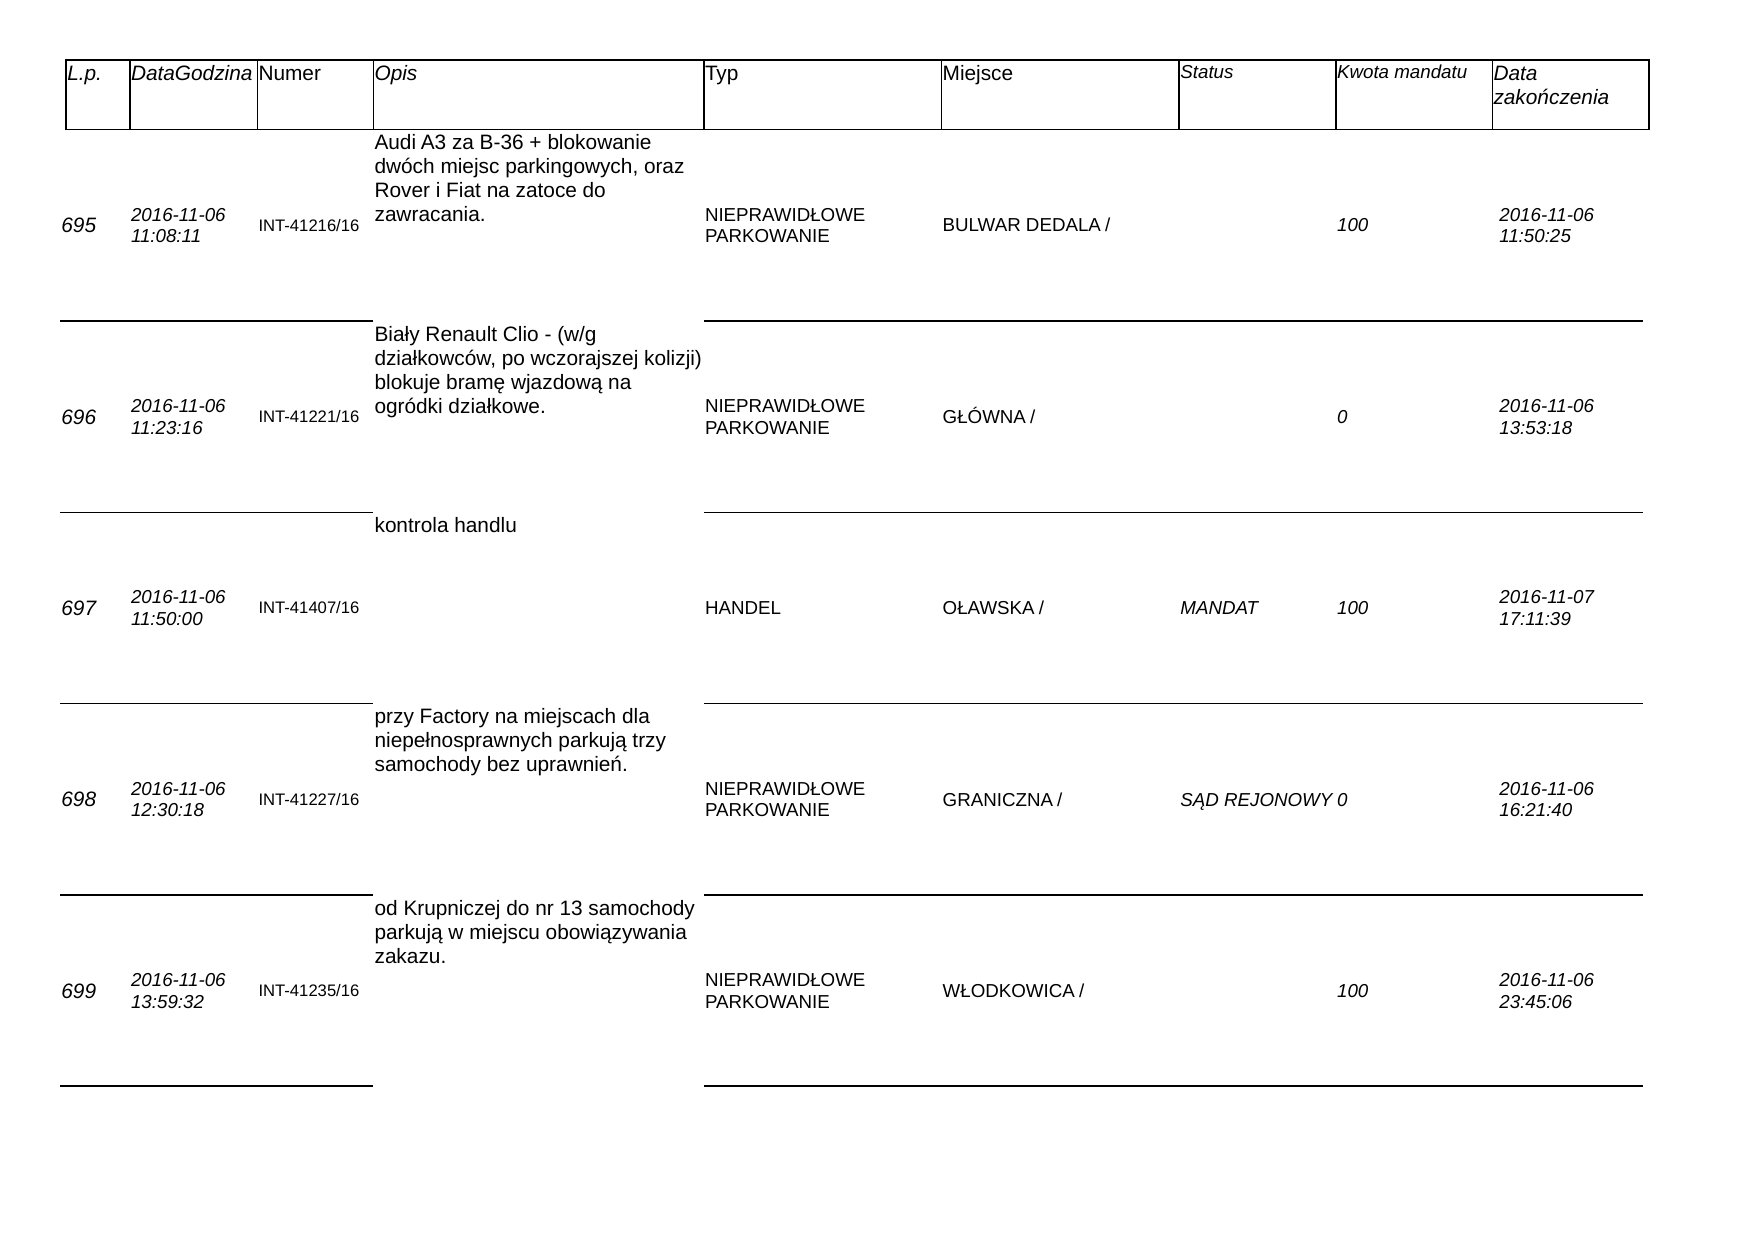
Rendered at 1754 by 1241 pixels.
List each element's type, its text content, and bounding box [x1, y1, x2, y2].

table_cell 695 [60, 129, 130, 320]
table_cell Biały Renault Clio - (w/g działkowców, po wczorajszej kolizji) blokuje bramę wjazdową na ogródki działkowe. [373, 320, 704, 511]
table_cell [1643, 511, 1649, 703]
table_cell HANDEL [704, 513, 941, 703]
table_cell NIEPRAWIDŁOWE PARKOWANIE [704, 704, 941, 894]
table_cell od Krupniczej do nr 13 samochody parkują w miejscu obowiązywania zakazu. [373, 894, 704, 1085]
table_cell [1179, 130, 1336, 320]
table_cell MANDAT [1179, 513, 1336, 703]
table_header Typ [705, 61, 941, 129]
table_header Opis [374, 61, 703, 129]
table_cell 2016-11-06 11:50:00 [130, 513, 257, 703]
table_cell 2016-11-06 11:08:11 [130, 130, 257, 320]
table_header [60, 59, 65, 129]
table_cell [1643, 894, 1649, 1085]
table_cell Audi A3 za B-36 + blokowanie dwóch miejsc parkingowych, oraz Rover i Fiat na zatoce do zawracania. [373, 130, 704, 320]
table_cell 2016-11-06 11:23:16 [130, 322, 257, 511]
table_cell 2016-11-06 12:30:18 [130, 704, 257, 894]
table_header L.p. [67, 61, 129, 129]
table_cell INT-41221/16 [257, 322, 373, 511]
table_cell 0 [1336, 704, 1498, 894]
table_cell 699 [60, 896, 130, 1085]
table_cell 2016-11-06 13:53:18 [1498, 322, 1643, 511]
table_cell GRANICZNA / [941, 704, 1179, 894]
table_cell 2016-11-07 17:11:39 [1498, 513, 1643, 703]
table_header Numer [258, 61, 373, 129]
table_cell INT-41407/16 [257, 513, 373, 703]
table_cell NIEPRAWIDŁOWE PARKOWANIE [704, 130, 941, 320]
table_cell 2016-11-06 13:59:32 [130, 896, 257, 1085]
table_header Data zakończenia [1493, 61, 1648, 129]
table_cell 100 [1336, 896, 1498, 1085]
table_header DataGodzina [131, 61, 257, 129]
table_cell BULWAR DEDALA / [941, 130, 1179, 320]
table_cell 100 [1336, 130, 1498, 320]
table_cell WŁODKOWICA / [941, 896, 1179, 1085]
table_cell 697 [60, 513, 130, 703]
table_cell kontrola handlu [373, 511, 704, 703]
table_cell 0 [1336, 322, 1498, 511]
table_cell [1643, 320, 1649, 511]
table_cell 2016-11-06 16:21:40 [1498, 704, 1643, 894]
table_cell 696 [60, 322, 130, 511]
table_header Miejsce [942, 61, 1178, 129]
table_cell GŁÓWNA / [941, 322, 1179, 511]
table_cell przy Factory na miejscach dla niepełnosprawnych parkują trzy samochody bez uprawnień. [373, 703, 704, 894]
table_cell INT-41216/16 [257, 130, 373, 320]
table_cell [1643, 703, 1649, 894]
table_header Status [1180, 61, 1335, 129]
table_cell OŁAWSKA / [941, 513, 1179, 703]
table_cell 2016-11-06 11:50:25 [1498, 130, 1643, 320]
table_cell NIEPRAWIDŁOWE PARKOWANIE [704, 896, 941, 1085]
table_cell INT-41227/16 [257, 704, 373, 894]
table_cell 100 [1336, 513, 1498, 703]
table_cell 698 [60, 704, 130, 894]
table_header Kwota mandatu [1337, 61, 1492, 129]
table_cell [1179, 896, 1336, 1085]
table_cell NIEPRAWIDŁOWE PARKOWANIE [704, 322, 941, 511]
table_cell SĄD REJONOWY [1179, 704, 1336, 894]
table_cell 2016-11-06 23:45:06 [1498, 896, 1643, 1085]
table_cell [1643, 130, 1649, 320]
table_cell [1179, 322, 1336, 511]
table_cell INT-41235/16 [257, 896, 373, 1085]
